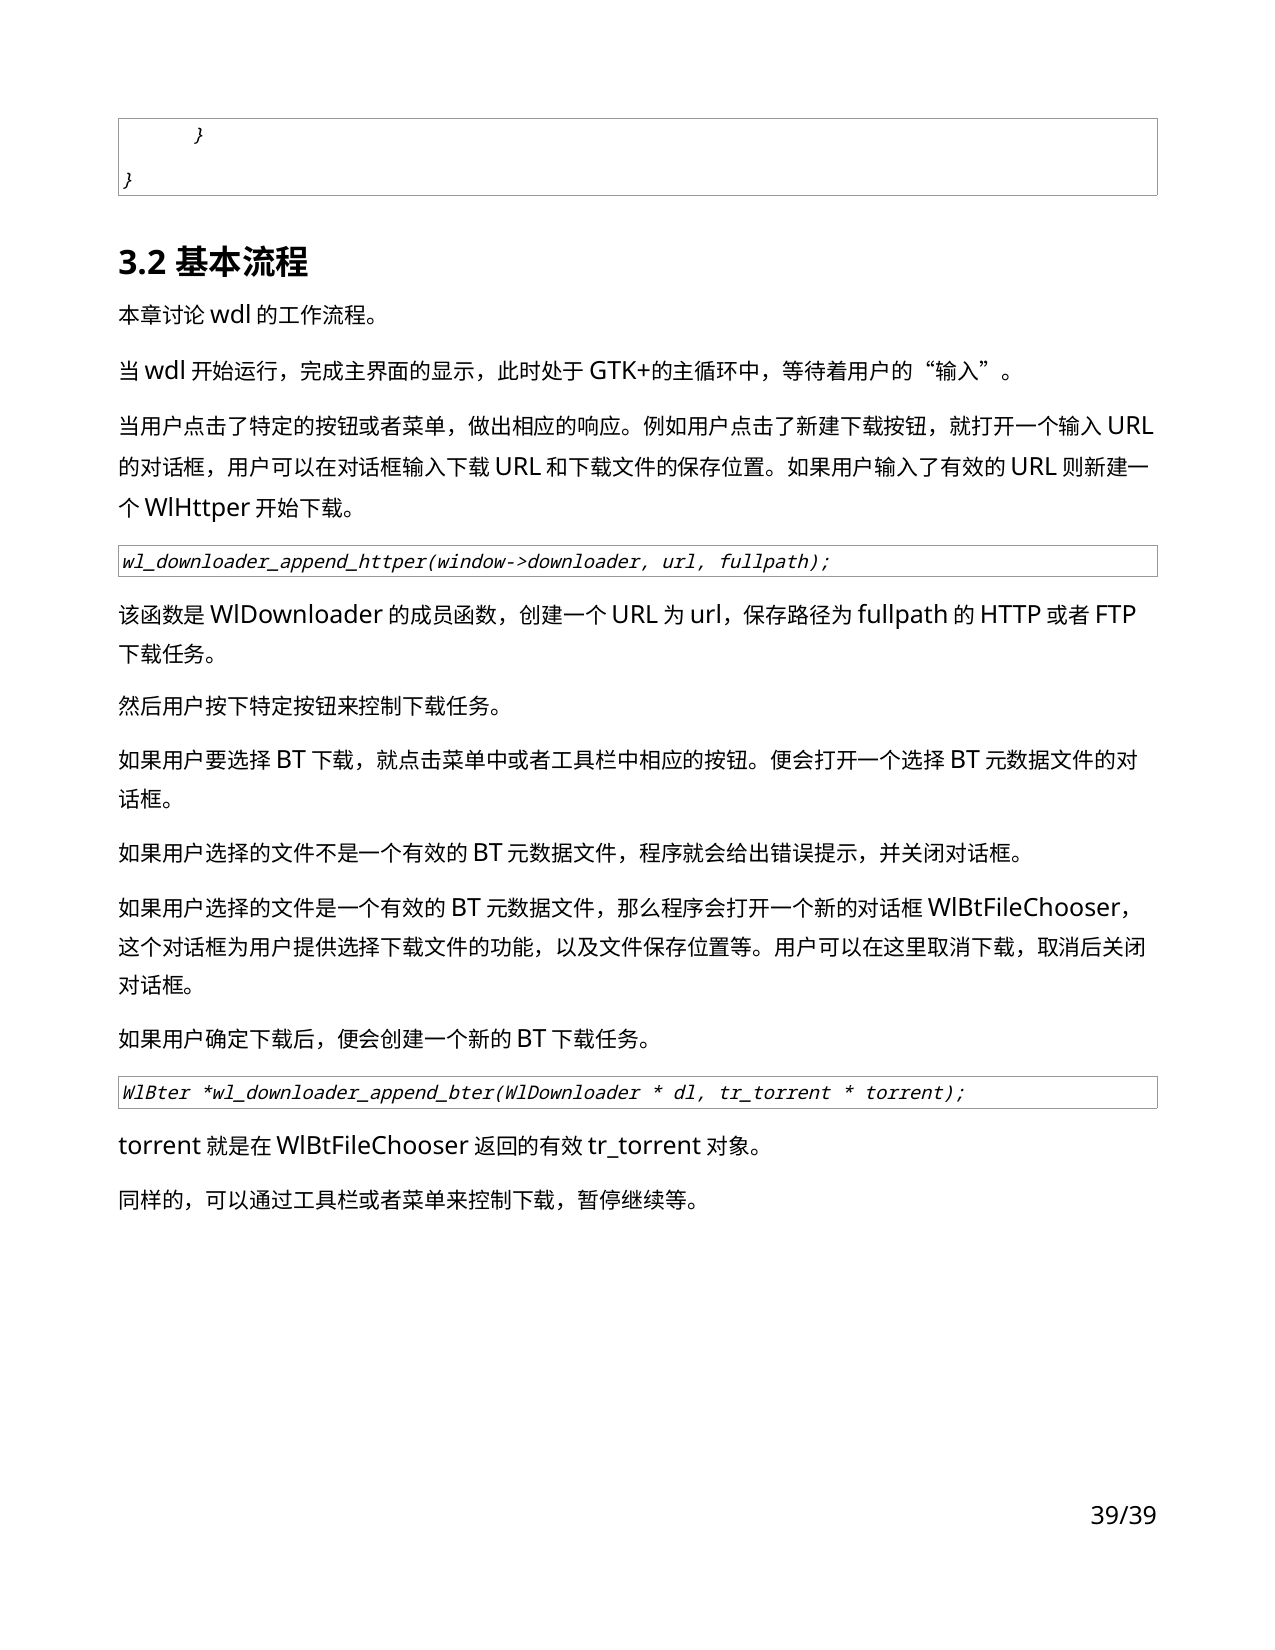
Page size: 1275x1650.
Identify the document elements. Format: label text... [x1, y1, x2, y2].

text 同样的，可以通过工具栏或者菜单来控制下载，暂停继续等。 [118, 1183, 1157, 1214]
text } [119, 163, 1157, 195]
text WlBter *wl_downloader_append_bter(WlDownloader * dl, tr_torrent * torrent); [119, 1077, 1157, 1108]
text 该函数是WlDownloader的成员函数，创建一个URL为url，保存路径为fullpath的HTTP或者FTP下载任务。 [118, 596, 1157, 668]
text 如果用户确定下载后，便会创建一个新的BT下载任务。 [118, 1021, 1157, 1055]
text 当用户点击了特定的按钮或者菜单，做出相应的响应。例如用户点击了新建下载按钮，就打开一个输入URL的对话框，用户可以在对话框输入下载URL和下载文件的保存位置。如果用户输入了有效的URL则新建一个WlHttper开始下载。 [118, 408, 1157, 523]
text } [119, 119, 1157, 147]
text torrent就是在WlBtFileChooser返回的有效tr_torrent对象。 [118, 1127, 1157, 1162]
text 本章讨论wdl的工作流程。 [118, 297, 1157, 331]
text 如果用户要选择BT下载，就点击菜单中或者工具栏中相应的按钮。便会打开一个选择BT元数据文件的对话框。 [118, 742, 1157, 814]
text 如果用户选择的文件不是一个有效的BT元数据文件，程序就会给出错误提示，并关闭对话框。 [118, 834, 1157, 868]
text 当wdl开始运行，完成主界面的显示，此时处于GTK+的主循环中，等待着用户的“输入”。 [118, 352, 1157, 386]
subtitle 3.2 基本流程 [118, 236, 1157, 284]
text 然后用户按下特定按钮来控制下载任务。 [118, 689, 1157, 721]
text wl_downloader_append_httper(window->downloader, url, fullpath); [119, 546, 1157, 576]
text 如果用户选择的文件是一个有效的BT元数据文件，那么程序会打开一个新的对话框WlBtFileChooser，这个对话框为用户提供选择下载文件的功能，以及文件保存位置等。用户可以在这里取消下载，取消后关闭对话框。 [118, 890, 1157, 1000]
